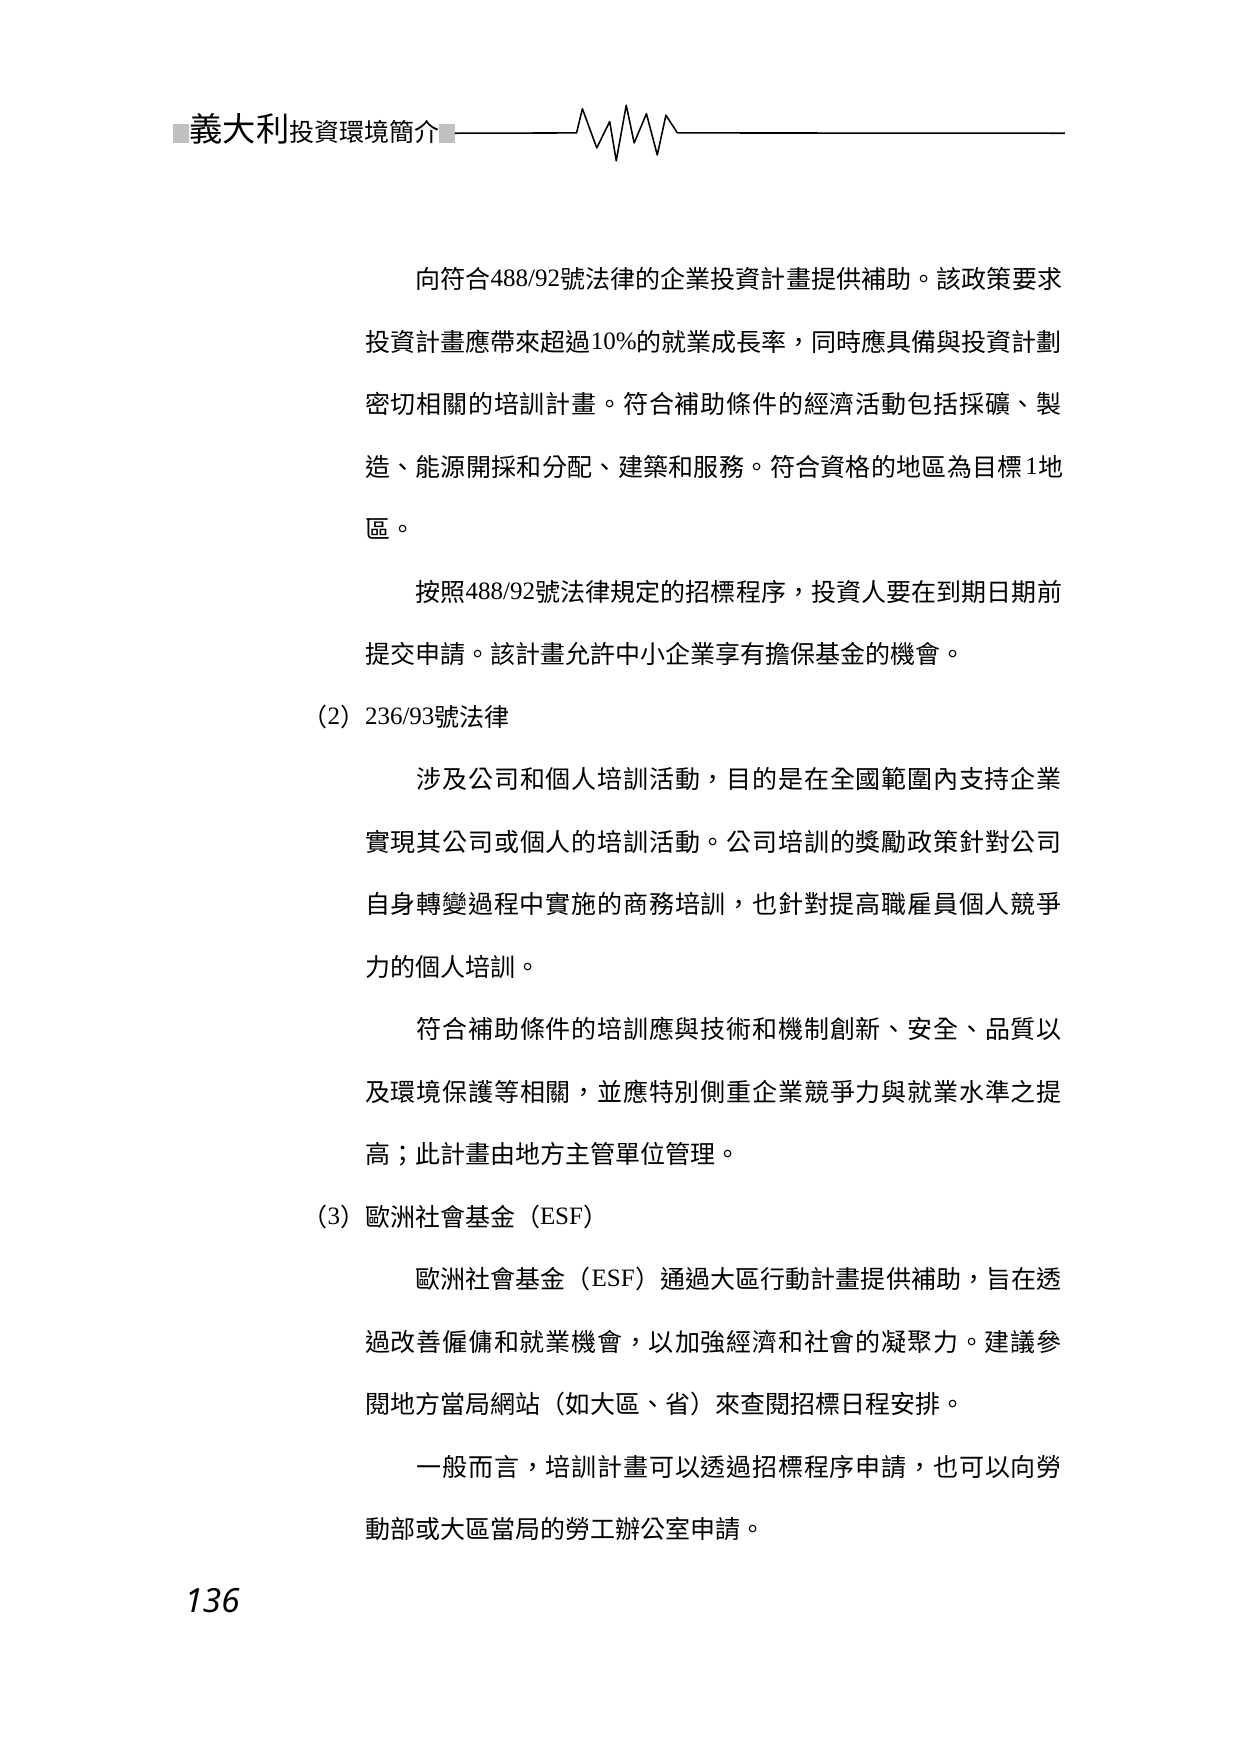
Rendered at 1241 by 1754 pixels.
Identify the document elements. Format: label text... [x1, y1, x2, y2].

text 涉及公司和個人培訓活動，目的是在全國範圍內支持企業實現其公司或個人的培訓活動。公司培訓的獎勵政策針對公司自身轉變過程中實施的商務培訓，也針對提高職雇員個人競爭力的個人培訓。 [302, 736, 1063, 986]
text （3）歐洲社會基金（ESF） [302, 1174, 1063, 1236]
text 一般而言，培訓計畫可以透過招標程序申請，也可以向勞動部或大區當局的勞工辦公室申請。 [302, 1424, 1063, 1549]
text 符合補助條件的培訓應與技術和機制創新、安全、品質以及環境保護等相關，並應特別側重企業競爭力與就業水準之提高；此計畫由地方主管單位管理。 [302, 986, 1063, 1174]
text 歐洲社會基金（ESF）通過大區行動計畫提供補助，旨在透過改善僱傭和就業機會，以加強經濟和社會的凝聚力。建議參閱地方當局網站（如大區、省）來查閱招標日程安排。 [302, 1236, 1063, 1424]
text 向符合488/92號法律的企業投資計畫提供補助。該政策要求投資計畫應帶來超過10%的就業成長率，同時應具備與投資計劃密切相關的培訓計畫。符合補助條件的經濟活動包括採礦、製造、能源開採和分配、建築和服務。符合資格的地區為目標1地區。 [302, 236, 1063, 549]
text 按照488/92號法律規定的招標程序，投資人要在到期日期前提交申請。該計畫允許中小企業享有擔保基金的機會。 [302, 549, 1063, 674]
text （2）236/93號法律 [302, 674, 1063, 736]
